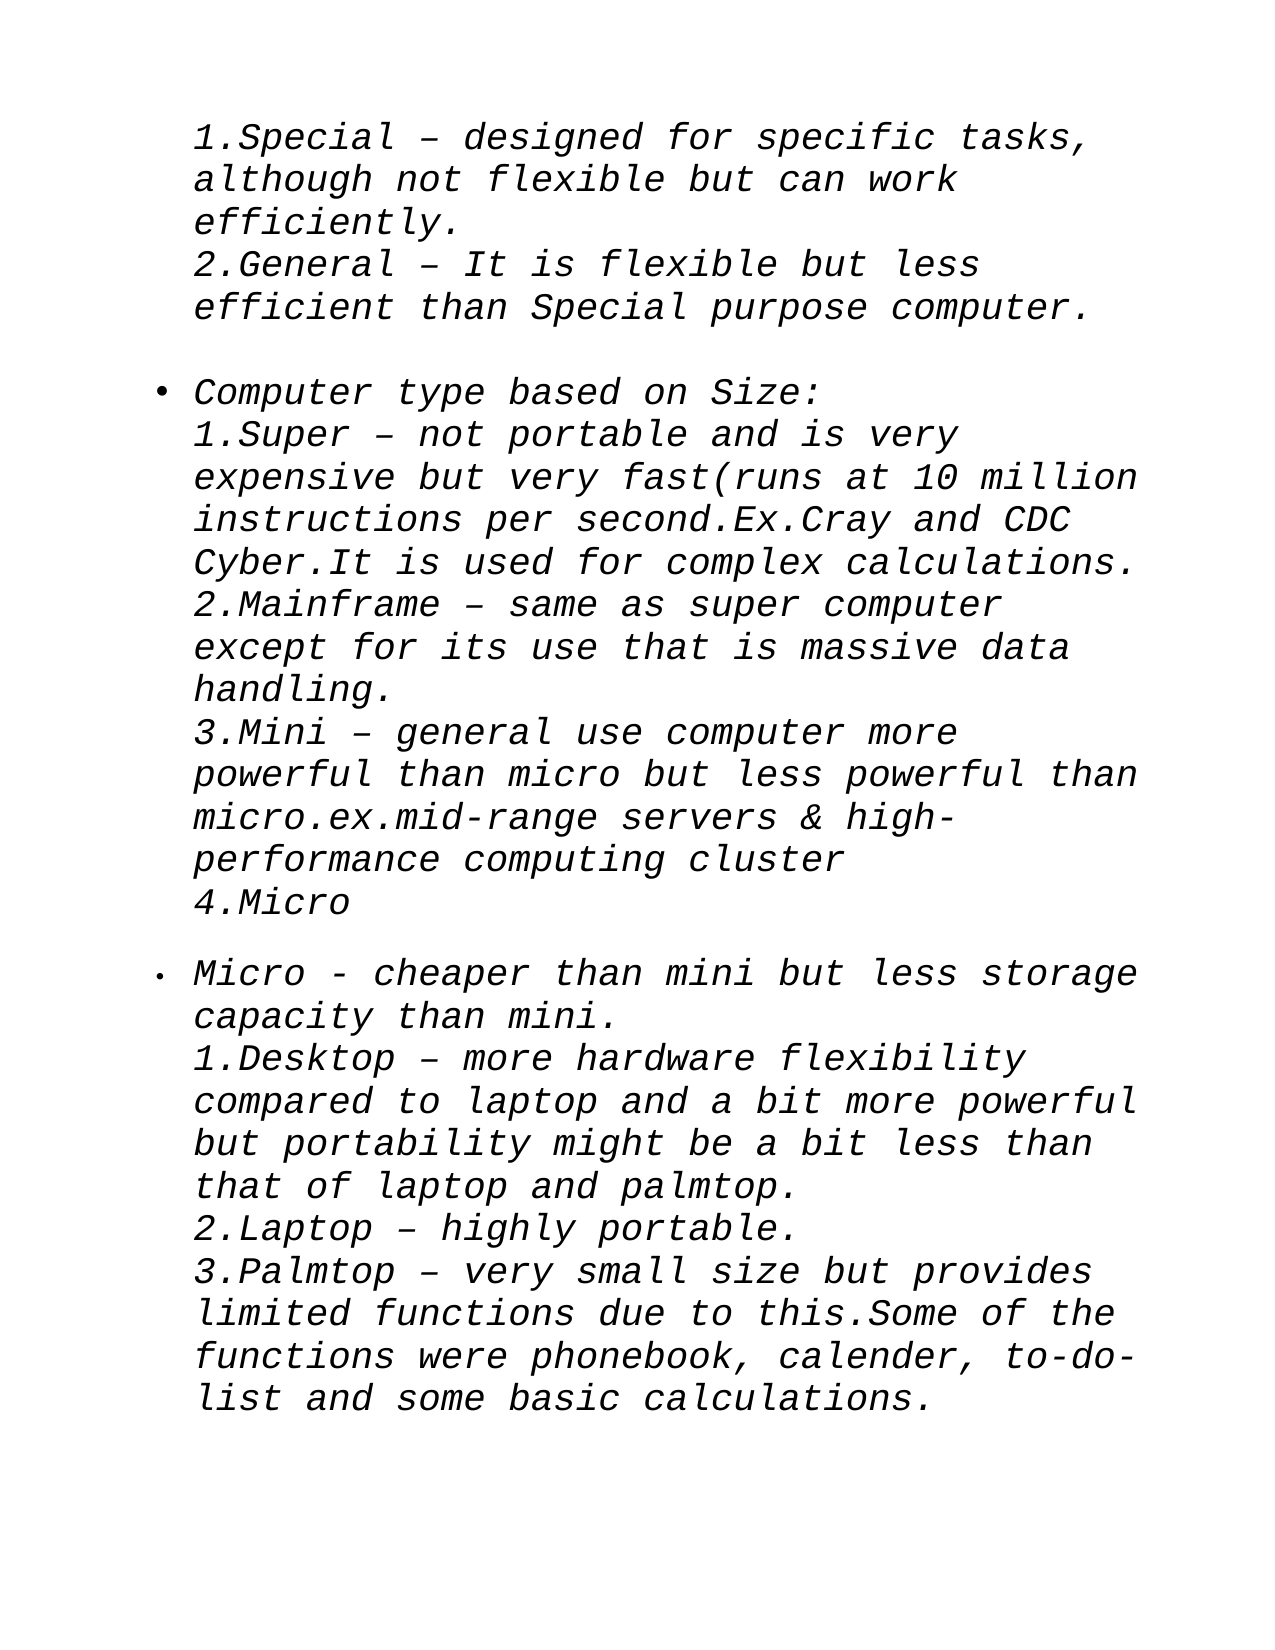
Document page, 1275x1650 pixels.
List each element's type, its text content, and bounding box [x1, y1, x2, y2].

list 4.Micro [156, 883, 1157, 926]
list 2.Mainframe – same as super computer except for its use that is massive data handling. [156, 586, 1157, 713]
list 2.Laptop – highly portable. [156, 1209, 1157, 1252]
list 1.Super – not portable and is very expensive but very fast(runs at 10 million instructions per second.Ex.Cray and CDC Cyber.It is used for complex calculations. [156, 416, 1157, 586]
list Computer type based on Size: [156, 373, 1157, 416]
list 3.Mini – general use computer more powerful than micro but less powerful than micro.ex.mid-range servers & high-performance computing cluster [156, 713, 1157, 883]
list 1.Special – designed for specific tasks, although not flexible but can work efficiently. [156, 118, 1157, 246]
list 2.General – It is flexible but less efficient than Special purpose computer. [156, 246, 1157, 331]
list Micro - cheaper than mini but less storage capacity than mini. [156, 954, 1157, 1039]
list 3.Palmtop – very small size but provides limited functions due to this.Some of the functions were phonebook, calender, to-do-list and some basic calculations. [156, 1252, 1157, 1422]
list 1.Desktop – more hardware flexibility compared to laptop and a bit more powerful but portability might be a bit less than that of laptop and palmtop. [156, 1039, 1157, 1209]
